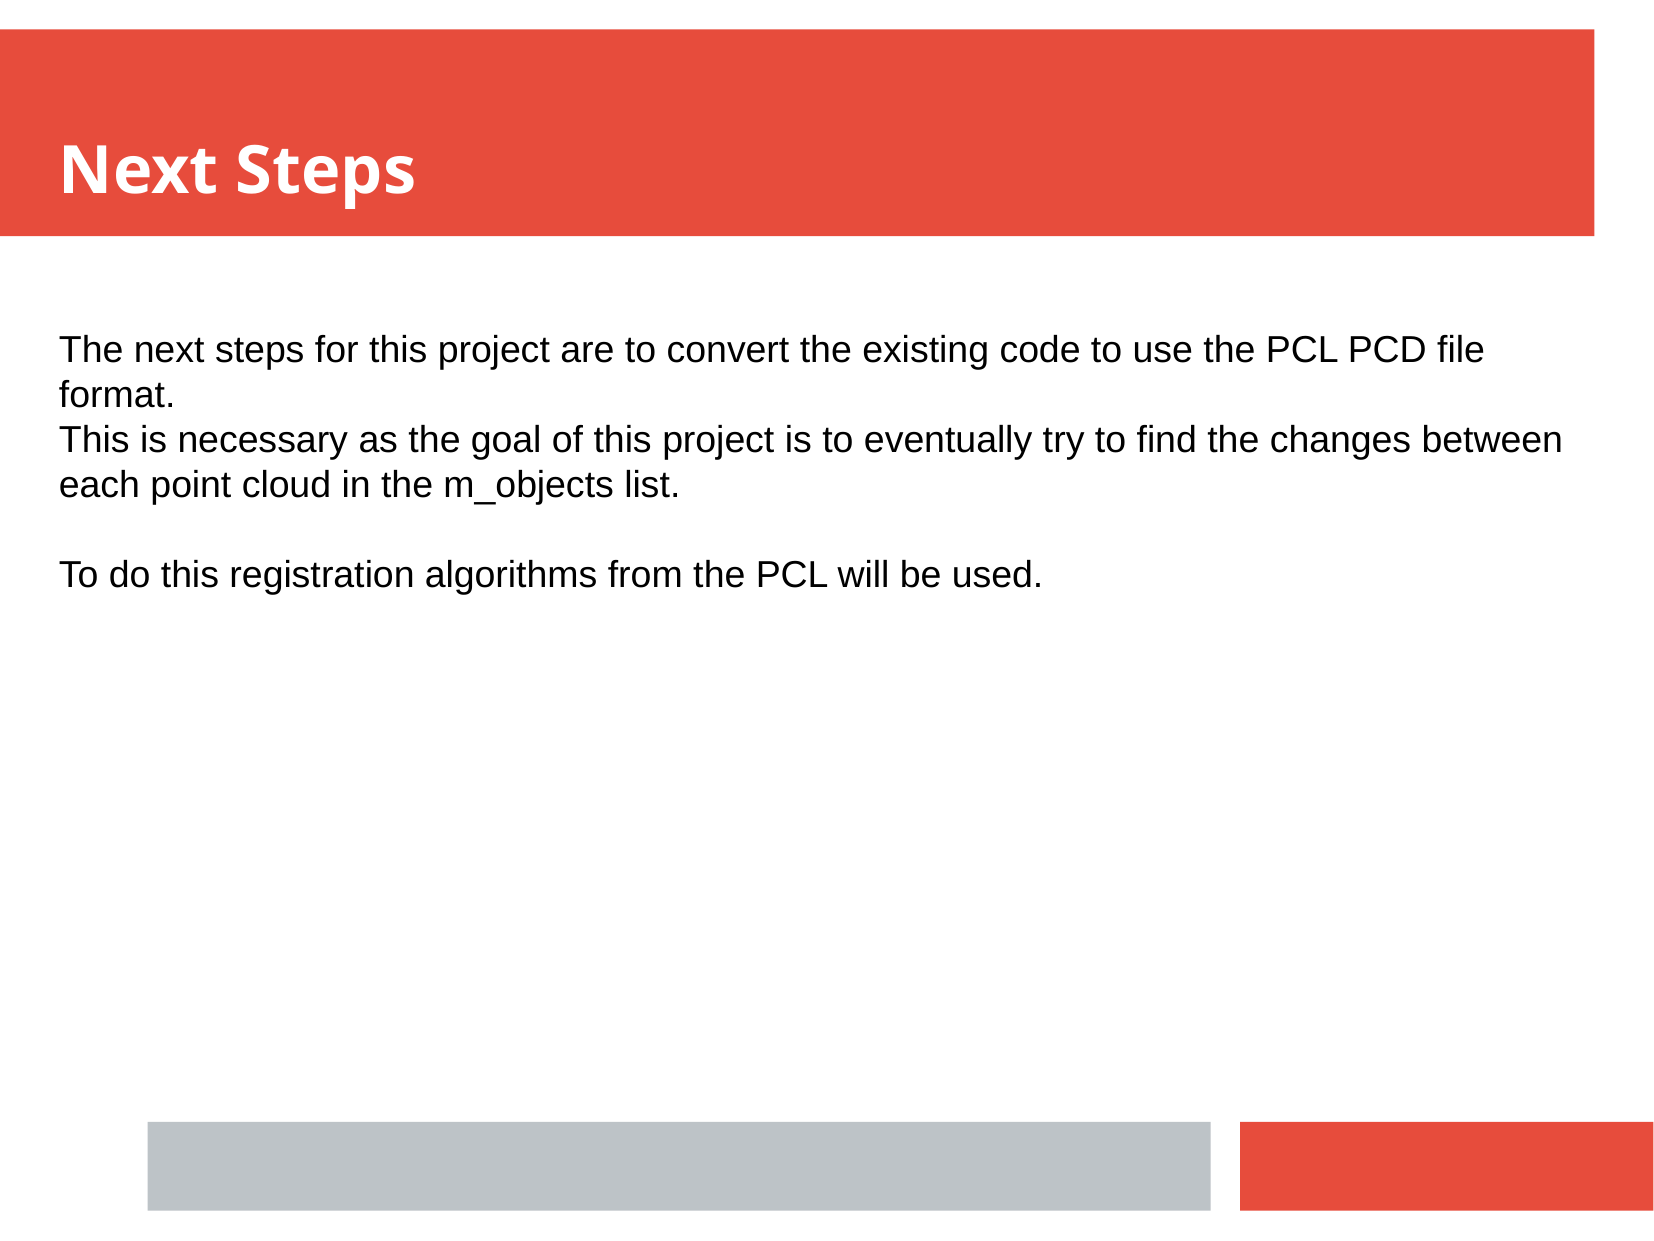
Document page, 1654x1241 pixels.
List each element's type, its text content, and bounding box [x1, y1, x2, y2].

list The next steps for this project are to convert the existing code to use the PCL PCD file format. This is necessary as the goal of this project is to eventually try to find the changes between each point cloud in the m_objects list. To do this registration algorithms from the PCL will be used. [59, 324, 1565, 1093]
title Next Steps [59, 59, 1595, 207]
